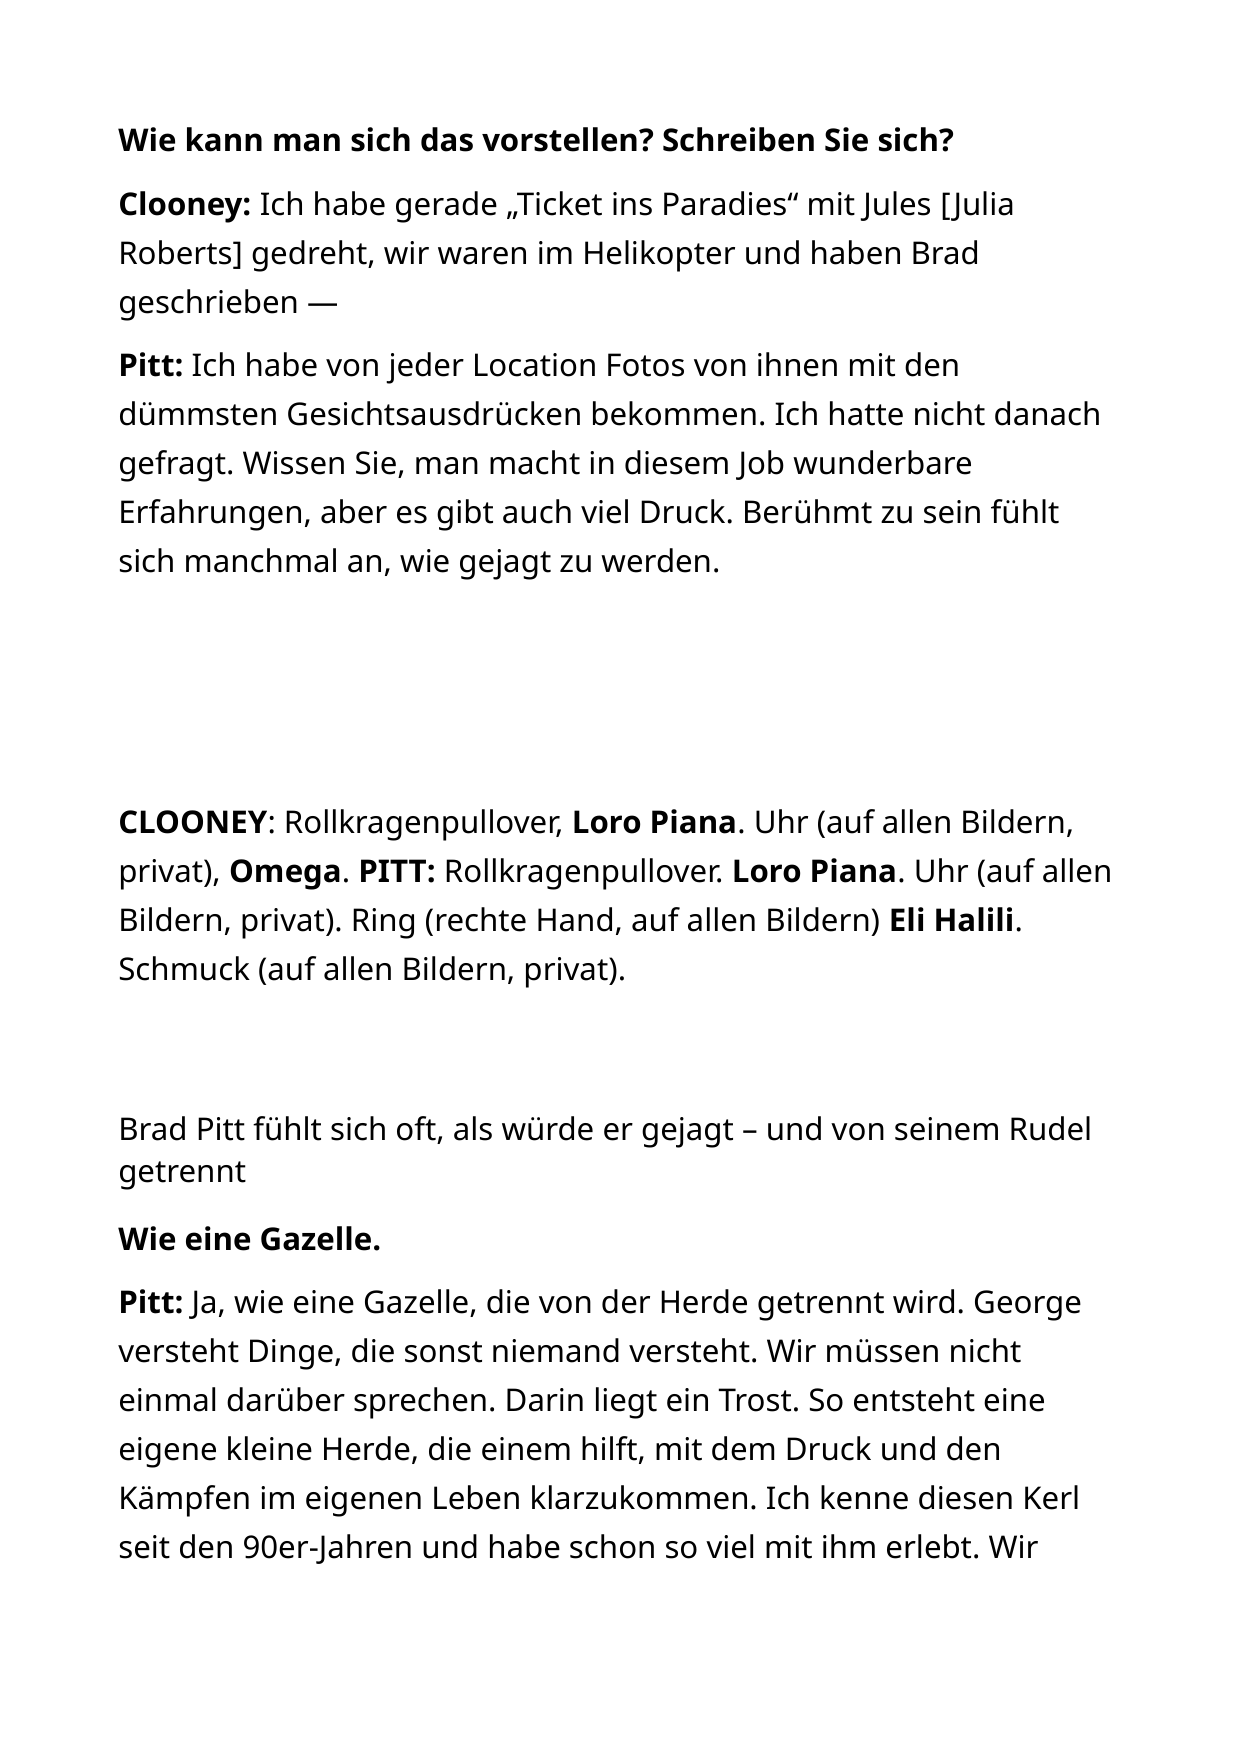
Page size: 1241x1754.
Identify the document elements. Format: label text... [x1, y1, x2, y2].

subtitle Brad Pitt fühlt sich oft, als würde er gejagt – und von seinem Rudel getrennt [118, 1106, 1122, 1192]
text Pitt: Ich habe von jeder Location Fotos von ihnen mit den dümmsten Gesichtsausdrücken bekommen. Ich hatte nicht danach gefragt. Wissen Sie, man macht in diesem Job wunderbare Erfahrungen, aber es gibt auch viel Druck. Berühmt zu sein fühlt sich manchmal an, wie gejagt zu werden. [118, 343, 1122, 582]
text CLOONEY: Rollkragenpullover, Loro Piana. Uhr (auf allen Bildern, privat), Omega. PITT: Rollkragenpullover. Loro Piana. Uhr (auf allen Bildern, privat). Ring (rechte Hand, auf allen Bildern) Eli Halili. Schmuck (auf allen Bildern, privat). [118, 801, 1122, 990]
text Wie eine Gazelle. [118, 1217, 1122, 1259]
text Clooney: Ich habe gerade „Ticket ins Paradies“ mit Jules [Julia Roberts] gedreht, wir waren im Helikopter und haben Brad geschrieben — [118, 182, 1122, 322]
text Pitt: Ja, wie eine Gazelle, die von der Herde getrennt wird. George versteht Dinge, die sonst niemand versteht. Wir müssen nicht einmal darüber sprechen. Darin liegt ein Trost. So entsteht eine eigene kleine Herde, die einem hilft, mit dem Druck und den Kämpfen im eigenen Leben klarzukommen. Ich kenne diesen Kerl seit den 90er-Jahren und habe schon so viel mit ihm erlebt. Wir [118, 1280, 1122, 1568]
text Wie kann man sich das vorstellen? Schreiben Sie sich? [118, 118, 1122, 161]
